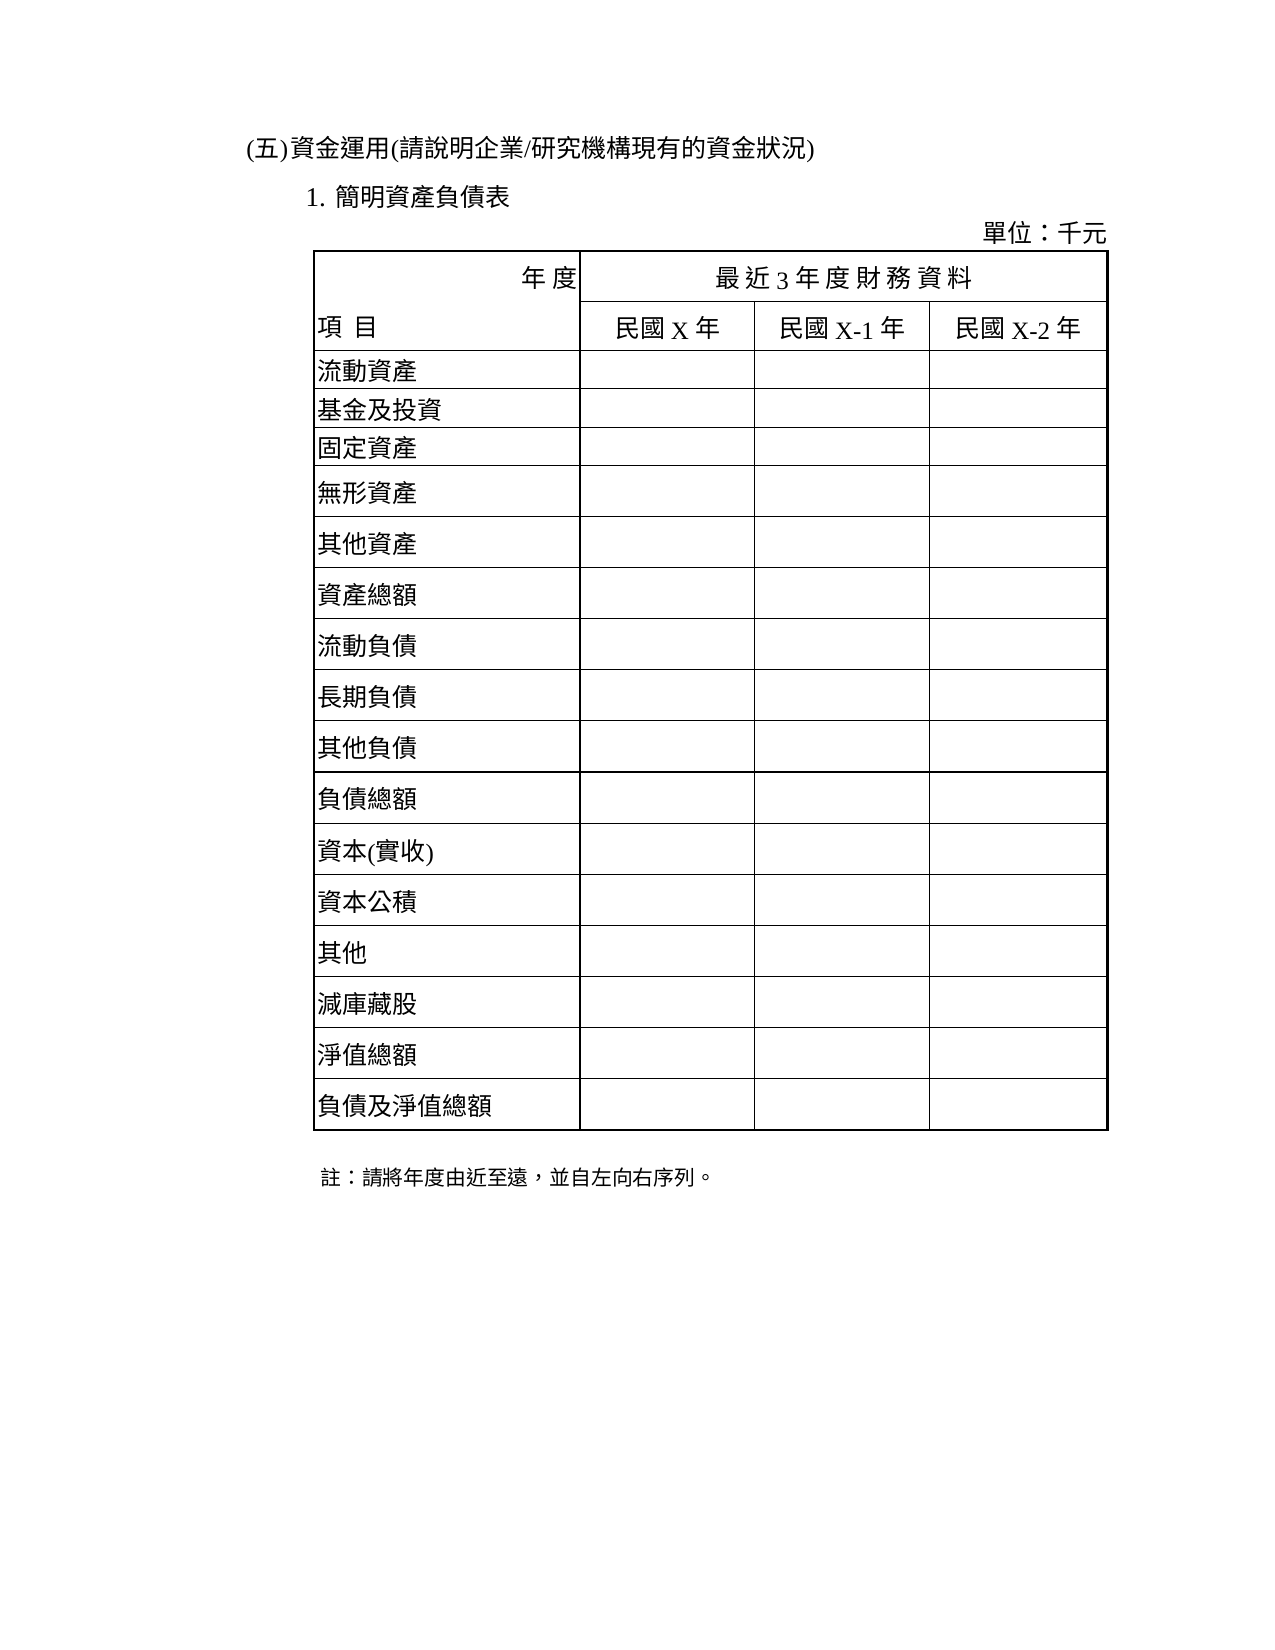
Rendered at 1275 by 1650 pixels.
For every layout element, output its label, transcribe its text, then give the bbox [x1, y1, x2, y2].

table_cell [930, 428, 1106, 465]
table_cell [930, 351, 1106, 388]
subtitle 單位：千元 [320, 214, 1107, 250]
table_cell [755, 517, 929, 567]
table_cell 流動資產 [315, 351, 579, 388]
table_cell 流動負債 [315, 619, 579, 669]
table_cell [930, 721, 1106, 771]
table_cell 其他 [315, 926, 579, 976]
table_cell [581, 977, 754, 1027]
table_cell [930, 517, 1106, 567]
table_cell [581, 389, 754, 427]
table_cell [755, 977, 929, 1027]
table_cell [755, 466, 929, 516]
table_cell 基金及投資 [315, 389, 579, 427]
table_cell [755, 773, 929, 822]
table_cell 資本公積 [315, 875, 579, 924]
table_cell 資產總額 [315, 568, 579, 618]
table_cell [755, 670, 929, 720]
table_cell 資本(實收) [315, 824, 579, 873]
table_cell [930, 977, 1106, 1027]
table_cell [755, 619, 929, 669]
table_cell [755, 389, 929, 427]
list 簡明資產負債表 [305, 177, 1107, 214]
table_cell 民國 X-2 年 [930, 302, 1106, 349]
table_cell [755, 1079, 929, 1129]
table_cell 其他負債 [315, 721, 579, 771]
table_cell [930, 1028, 1106, 1078]
table_cell 固定資產 [315, 428, 579, 465]
table_cell [581, 517, 754, 567]
table_header 最 近 3 年 度 財 務 資 料 [581, 252, 1106, 301]
table_cell 無形資產 [315, 466, 579, 516]
table_cell [755, 428, 929, 465]
table_cell [581, 466, 754, 516]
table_cell [755, 351, 929, 388]
text 註：請將年度由近至遠，並自左向右序列。 [320, 1131, 1107, 1191]
table_cell 民國 X 年 [581, 302, 754, 349]
table_cell [581, 773, 754, 822]
table_cell [755, 875, 929, 924]
table_cell 負債及淨值總額 [315, 1079, 579, 1129]
table_cell [930, 619, 1106, 669]
table_cell [930, 1079, 1106, 1129]
table_cell [581, 619, 754, 669]
table_cell [581, 926, 754, 976]
table_cell [581, 875, 754, 924]
table_cell [581, 1028, 754, 1078]
table_cell [581, 428, 754, 465]
table_cell [930, 926, 1106, 976]
table_cell [930, 773, 1106, 822]
table_cell [581, 1079, 754, 1129]
table_cell [755, 1028, 929, 1078]
table_cell [930, 389, 1106, 427]
table_cell 長期負債 [315, 670, 579, 720]
table_cell [581, 670, 754, 720]
table_cell [930, 875, 1106, 924]
subtitle 資金運用(請說明企業/研究機構現有的資金狀況) [246, 127, 1107, 165]
table_cell [930, 466, 1106, 516]
table_cell [755, 824, 929, 873]
table_cell 淨值總額 [315, 1028, 579, 1078]
table_cell [930, 670, 1106, 720]
table_cell [581, 351, 754, 388]
table_cell 減庫藏股 [315, 977, 579, 1027]
table_cell [581, 568, 754, 618]
table_cell 負債總額 [315, 773, 579, 822]
table_cell 其他資產 [315, 517, 579, 567]
table_cell [755, 721, 929, 771]
table_cell [755, 568, 929, 618]
table_header 年 度 項 目 [315, 252, 579, 349]
table_cell [930, 568, 1106, 618]
table_cell 民國 X-1 年 [755, 302, 929, 349]
table_cell [581, 721, 754, 771]
table_cell [930, 824, 1106, 873]
table_cell [581, 824, 754, 873]
table_cell [755, 926, 929, 976]
